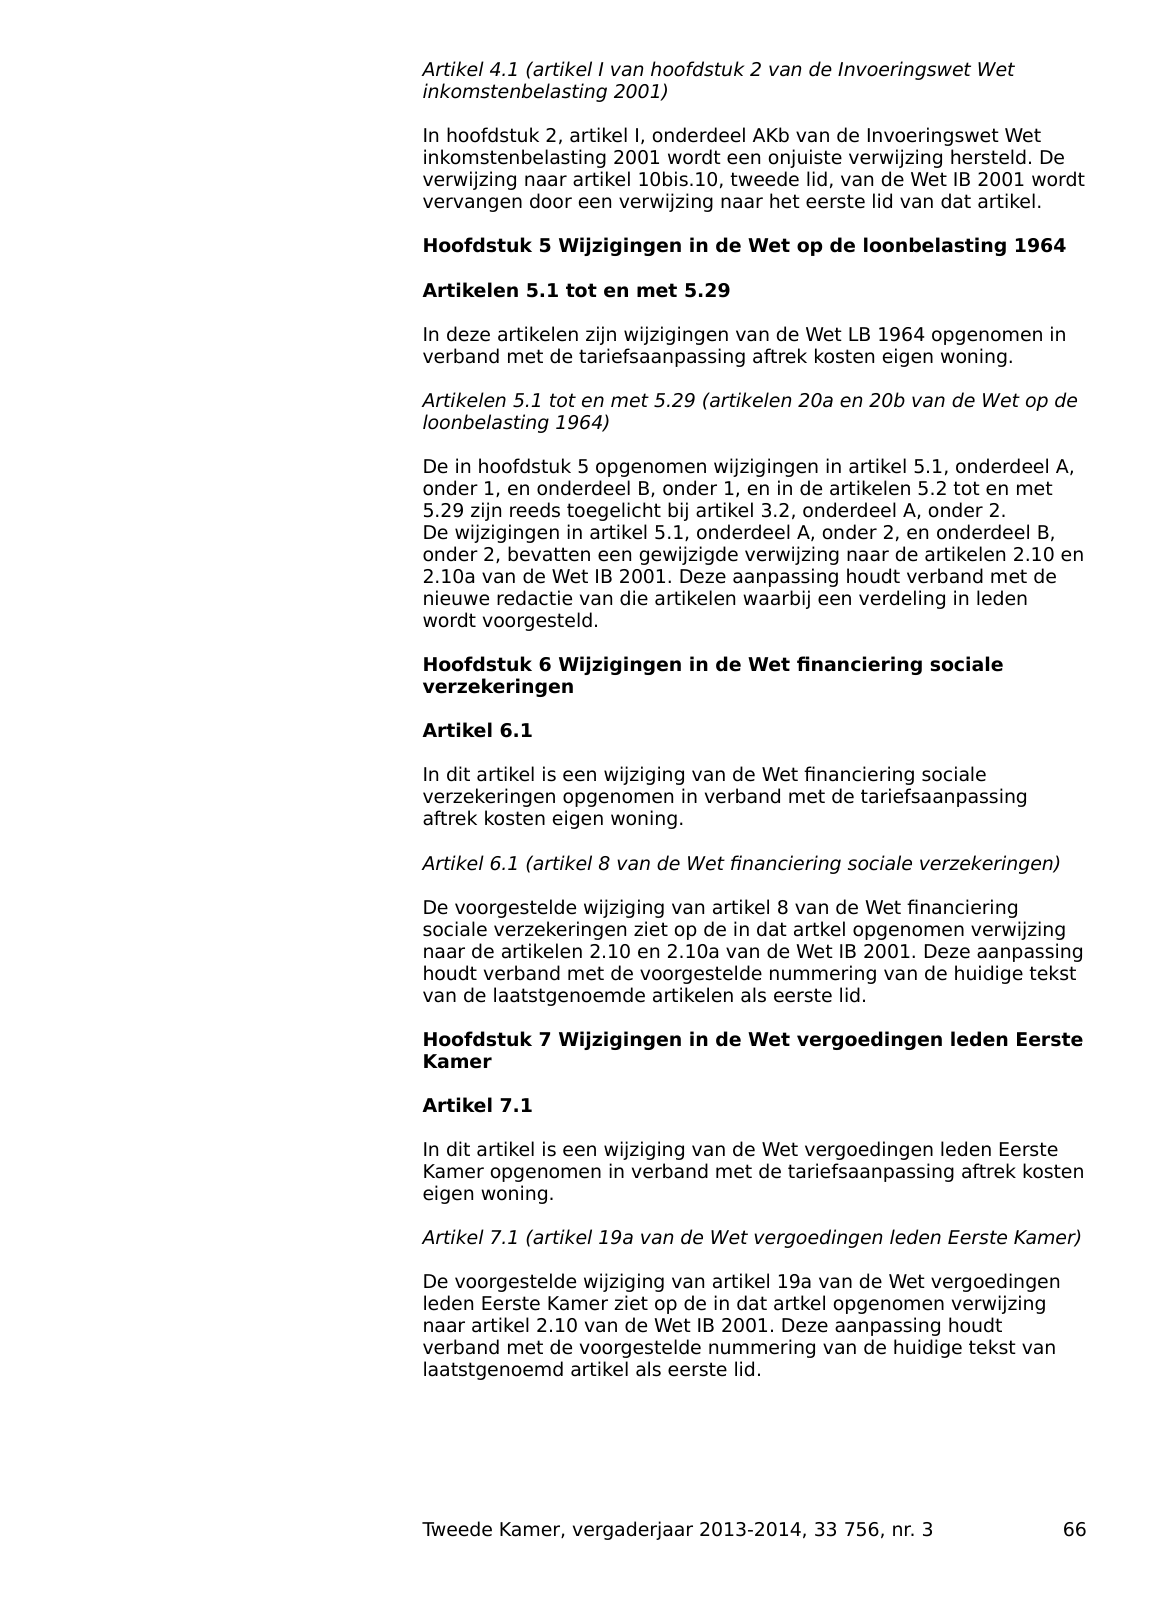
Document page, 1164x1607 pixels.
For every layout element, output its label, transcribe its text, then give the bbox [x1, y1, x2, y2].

subtitle Artikel 4.1 (artikel I van hoofdstuk 2 van de Invoeringswet Wet inkomstenbelasting 2001) [422, 59, 1087, 103]
text In deze artikelen zijn wijzigingen van de Wet LB 1964 opgenomen in verband met de tariefsaanpassing aftrek kosten eigen woning. [422, 324, 1087, 368]
subtitle Artikelen 5.1 tot en met 5.29 (artikelen 20a en 20b van de Wet op de loonbelasting 1964) [422, 390, 1087, 434]
subtitle Artikel 6.1 [422, 720, 1087, 742]
text De in hoofdstuk 5 opgenomen wijzigingen in artikel 5.1, onderdeel A, onder 1, en onderdeel B, onder 1, en in de artikelen 5.2 tot en met 5.29 zijn reeds toegelicht bij artikel 3.2, onderdeel A, onder 2. [422, 456, 1087, 522]
text In dit artikel is een wijziging van de Wet vergoedingen leden Eerste Kamer opgenomen in verband met de tariefsaanpassing aftrek kosten eigen woning. [422, 1139, 1087, 1205]
text In hoofdstuk 2, artikel I, onderdeel AKb van de Invoeringswet Wet inkomstenbelasting 2001 wordt een onjuiste verwijzing hersteld. De verwijzing naar artikel 10bis.10, tweede lid, van de Wet IB 2001 wordt vervangen door een verwijzing naar het eerste lid van dat artikel. [422, 125, 1087, 213]
text De voorgestelde wijziging van artikel 8 van de Wet financiering sociale verzekeringen ziet op de in dat artkel opgenomen verwijzing naar de artikelen 2.10 en 2.10a van de Wet IB 2001. Deze aanpassing houdt verband met de voorgestelde nummering van de huidige tekst van de laatstgenoemde artikelen als eerste lid. [422, 897, 1087, 1006]
text De voorgestelde wijziging van artikel 19a van de Wet vergoedingen leden Eerste Kamer ziet op de in dat artkel opgenomen verwijzing naar artikel 2.10 van de Wet IB 2001. Deze aanpassing houdt verband met de voorgestelde nummering van de huidige tekst van laatstgenoemd artikel als eerste lid. [422, 1271, 1087, 1381]
subtitle Hoofdstuk 6 Wijzigingen in de Wet financiering sociale verzekeringen [422, 654, 1087, 698]
subtitle Hoofdstuk 7 Wijzigingen in de Wet vergoedingen leden Eerste Kamer [422, 1029, 1087, 1073]
text De wijzigingen in artikel 5.1, onderdeel A, onder 2, en onderdeel B, onder 2, bevatten een gewijzigde verwijzing naar de artikelen 2.10 en 2.10a van de Wet IB 2001. Deze aanpassing houdt verband met de nieuwe redactie van die artikelen waarbij een verdeling in leden wordt voorgesteld. [422, 522, 1087, 632]
subtitle Hoofdstuk 5 Wijzigingen in de Wet op de loonbelasting 1964 [422, 235, 1087, 257]
subtitle Artikel 7.1 [422, 1095, 1087, 1117]
subtitle Artikel 7.1 (artikel 19a van de Wet vergoedingen leden Eerste Kamer) [422, 1227, 1087, 1249]
text In dit artikel is een wijziging van de Wet financiering sociale verzekeringen opgenomen in verband met de tariefsaanpassing aftrek kosten eigen woning. [422, 764, 1087, 830]
subtitle Artikelen 5.1 tot en met 5.29 [422, 279, 1087, 301]
subtitle Artikel 6.1 (artikel 8 van de Wet financiering sociale verzekeringen) [422, 852, 1087, 874]
